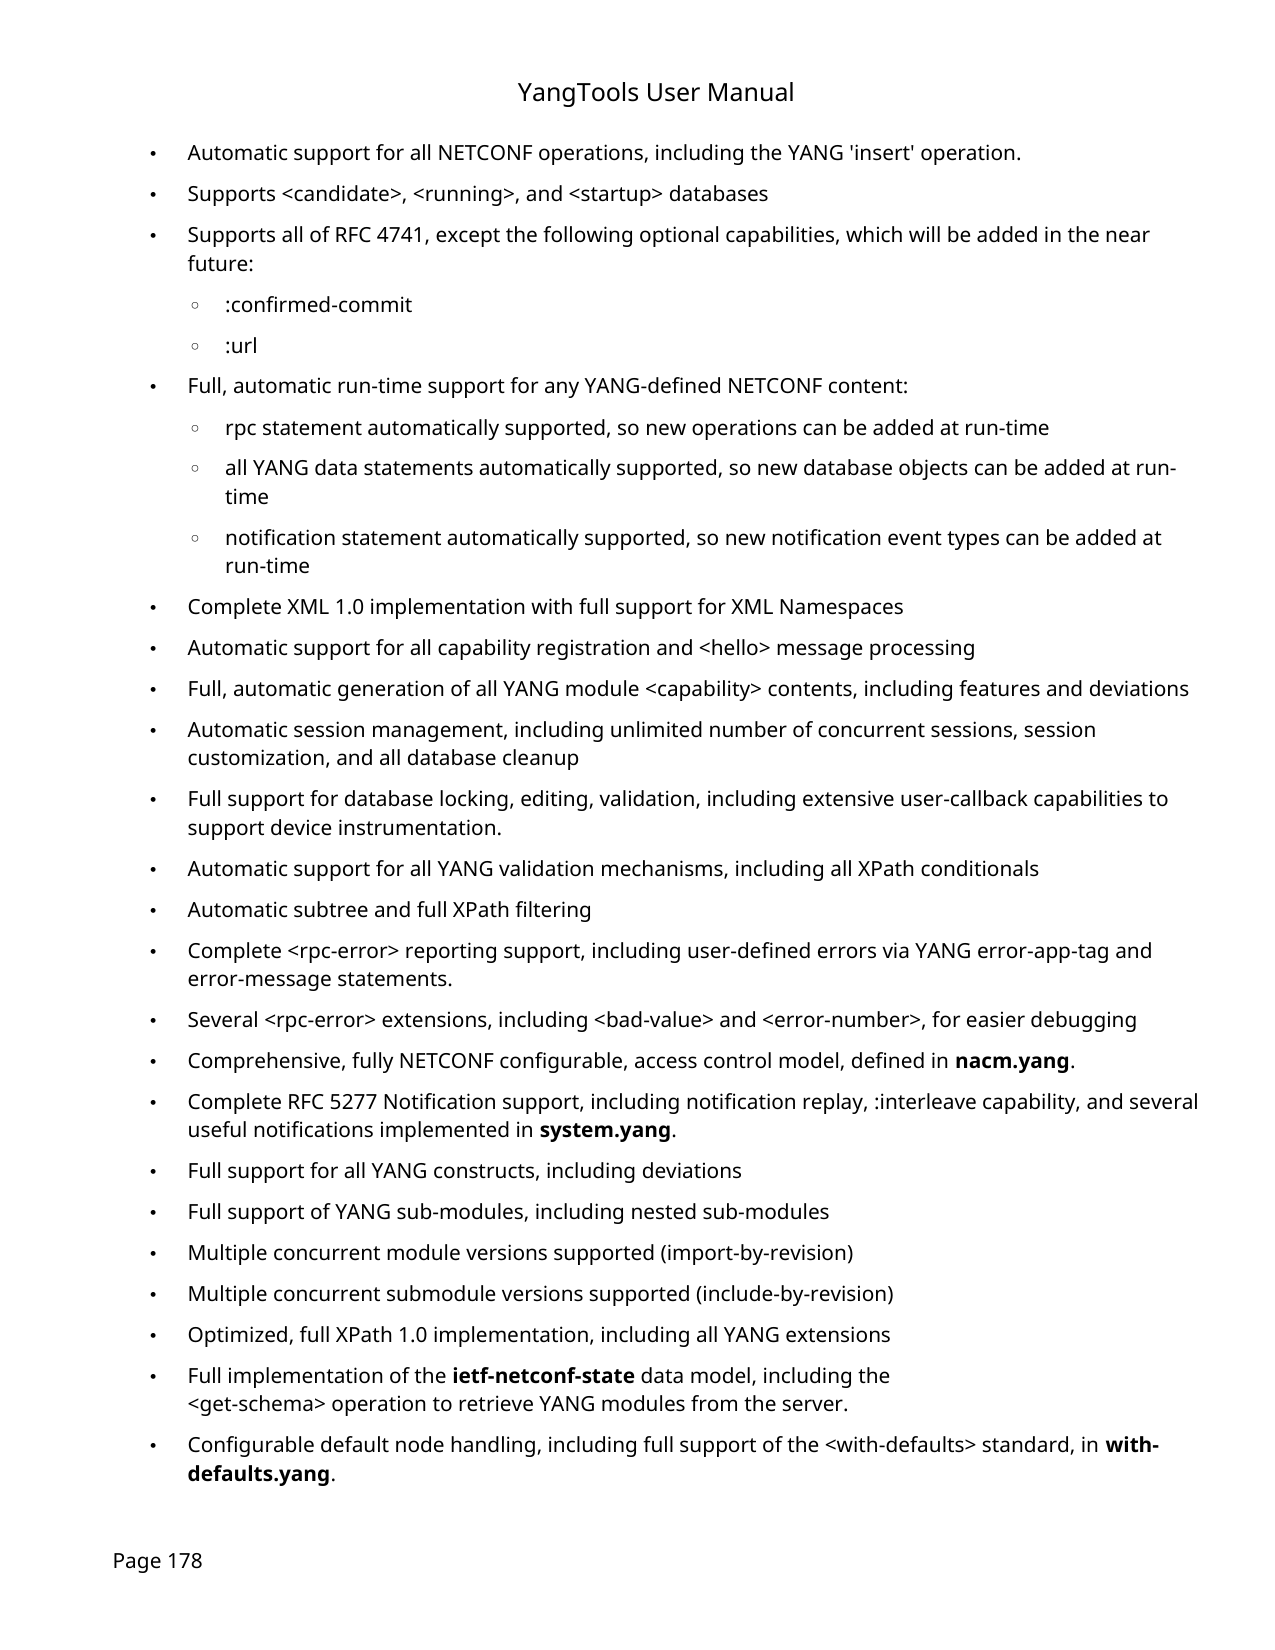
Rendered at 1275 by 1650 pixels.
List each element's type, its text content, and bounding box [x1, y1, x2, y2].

list Multiple concurrent module versions supported (import-by-revision) [150, 1238, 1200, 1267]
list Automatic subtree and full XPath filtering [150, 895, 1200, 923]
list all YANG data statements automatically supported, so new database objects can be added at run-time [187, 453, 1200, 510]
list Complete RFC 5277 Notification support, including notification replay, :interleave capability, and several useful notifications implemented in system.yang. [150, 1087, 1200, 1144]
list Full support for database locking, editing, validation, including extensive user-callback capabilities to support device instrumentation. [150, 784, 1200, 841]
list Several <rpc-error> extensions, including <bad-value> and <error-number>, for easier debugging [150, 1005, 1200, 1033]
list Optimized, full XPath 1.0 implementation, including all YANG extensions [150, 1320, 1200, 1348]
list Automatic session management, including unlimited number of concurrent sessions, session customization, and all database cleanup [150, 715, 1200, 772]
list Automatic support for all NETCONF operations, including the YANG 'insert' operation. [150, 138, 1200, 167]
list Multiple concurrent submodule versions supported (include-by-revision) [150, 1279, 1200, 1308]
list Comprehensive, fully NETCONF configurable, access control model, defined in nacm.yang. [150, 1046, 1200, 1074]
list rpc statement automatically supported, so new operations can be added at run-time [187, 413, 1200, 441]
list Complete XML 1.0 implementation with full support for XML Namespaces [150, 592, 1200, 621]
list notification statement automatically supported, so new notification event types can be added at run-time [187, 523, 1200, 580]
list Supports all of RFC 4741, except the following optional capabilities, which will be added in the near future: [150, 220, 1200, 277]
list Full implementation of the ietf-netconf-state data model, including the <get-schema> operation to retrieve YANG modules from the server. [150, 1361, 1200, 1418]
list Full support of YANG sub-modules, including nested sub-modules [150, 1197, 1200, 1226]
list :url [187, 331, 1200, 359]
list Automatic support for all capability registration and <hello> message processing [150, 633, 1200, 662]
list Complete <rpc-error> reporting support, including user-defined errors via YANG error-app-tag and error-message statements. [150, 936, 1200, 993]
list Full, automatic run-time support for any YANG-defined NETCONF content: [150, 372, 1200, 400]
list Configurable default node handling, including full support of the <with-defaults> standard, in with-defaults.yang. [150, 1430, 1200, 1487]
list :confirmed-commit [187, 290, 1200, 318]
list Full, automatic generation of all YANG module <capability> contents, including features and deviations [150, 674, 1200, 703]
list Automatic support for all YANG validation mechanisms, including all XPath conditionals [150, 854, 1200, 882]
list Full support for all YANG constructs, including deviations [150, 1156, 1200, 1185]
list Supports <candidate>, <running>, and <startup> databases [150, 179, 1200, 208]
